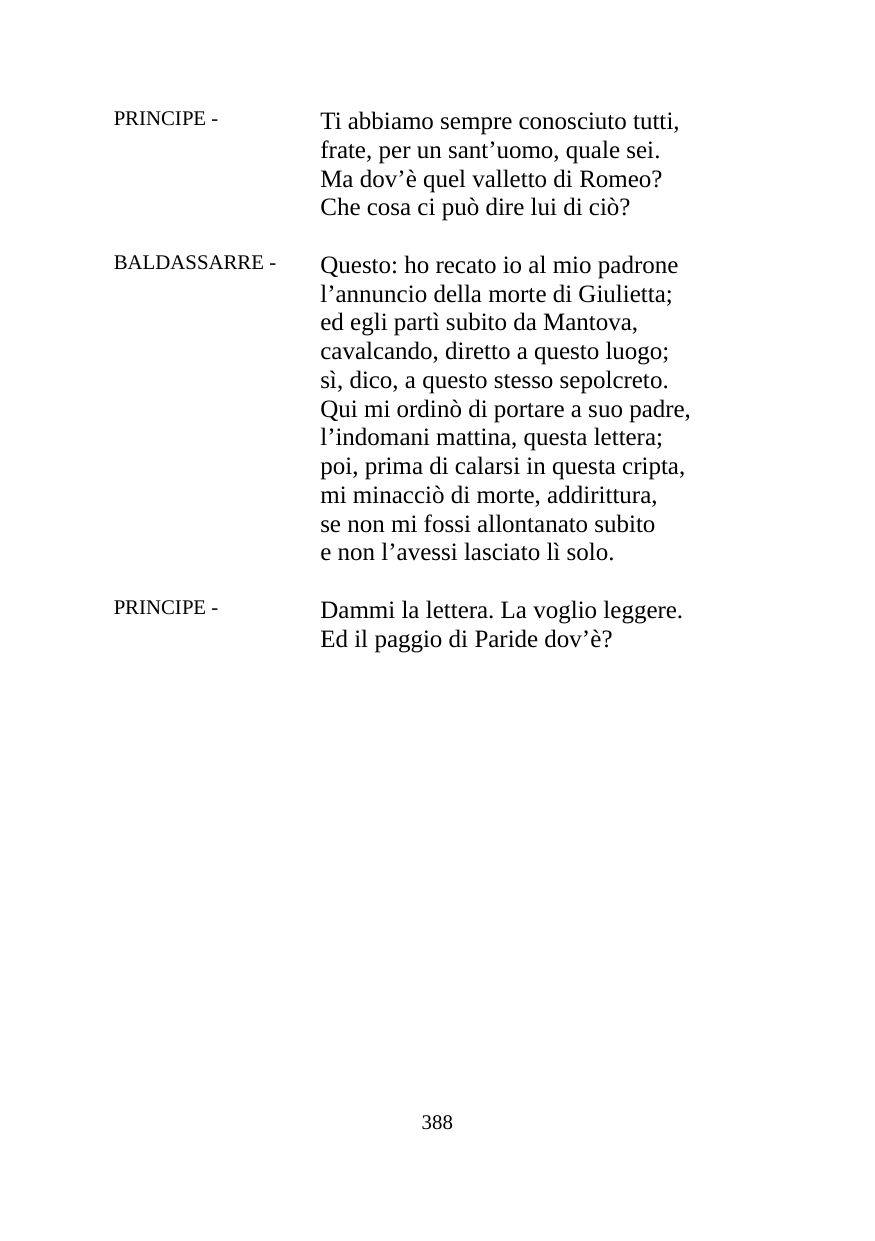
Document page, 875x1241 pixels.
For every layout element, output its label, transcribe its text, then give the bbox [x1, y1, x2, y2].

table_cell Ti abbiamo sempre conosciuto tutti, frate, per un sant’uomo, quale sei. Ma dov’è quel valletto di Romeo? Che cosa ci può dire lui di ciò? [313, 106, 768, 250]
table_cell BALDASSARRE - [106, 250, 313, 595]
table_cell Questo: ho recato io al mio padrone l’annuncio della morte di Giulietta; ed egli partì subito da Mantova, cavalcando, diretto a questo luogo; sì, dico, a questo stesso sepolcreto. Qui mi ordinò di portare a suo padre, l’indomani mattina, questa lettera; poi, prima di calarsi in questa cripta, mi minacciò di morte, addirittura, se non mi fossi allontanato subito e non l’avessi lasciato lì solo. [313, 250, 768, 595]
table_cell PRINCIPE - [106, 106, 313, 250]
table_cell PRINCIPE - [106, 595, 313, 681]
table_cell Dammi la lettera. La voglio leggere. Ed il paggio di Paride dov’è? [313, 595, 768, 681]
